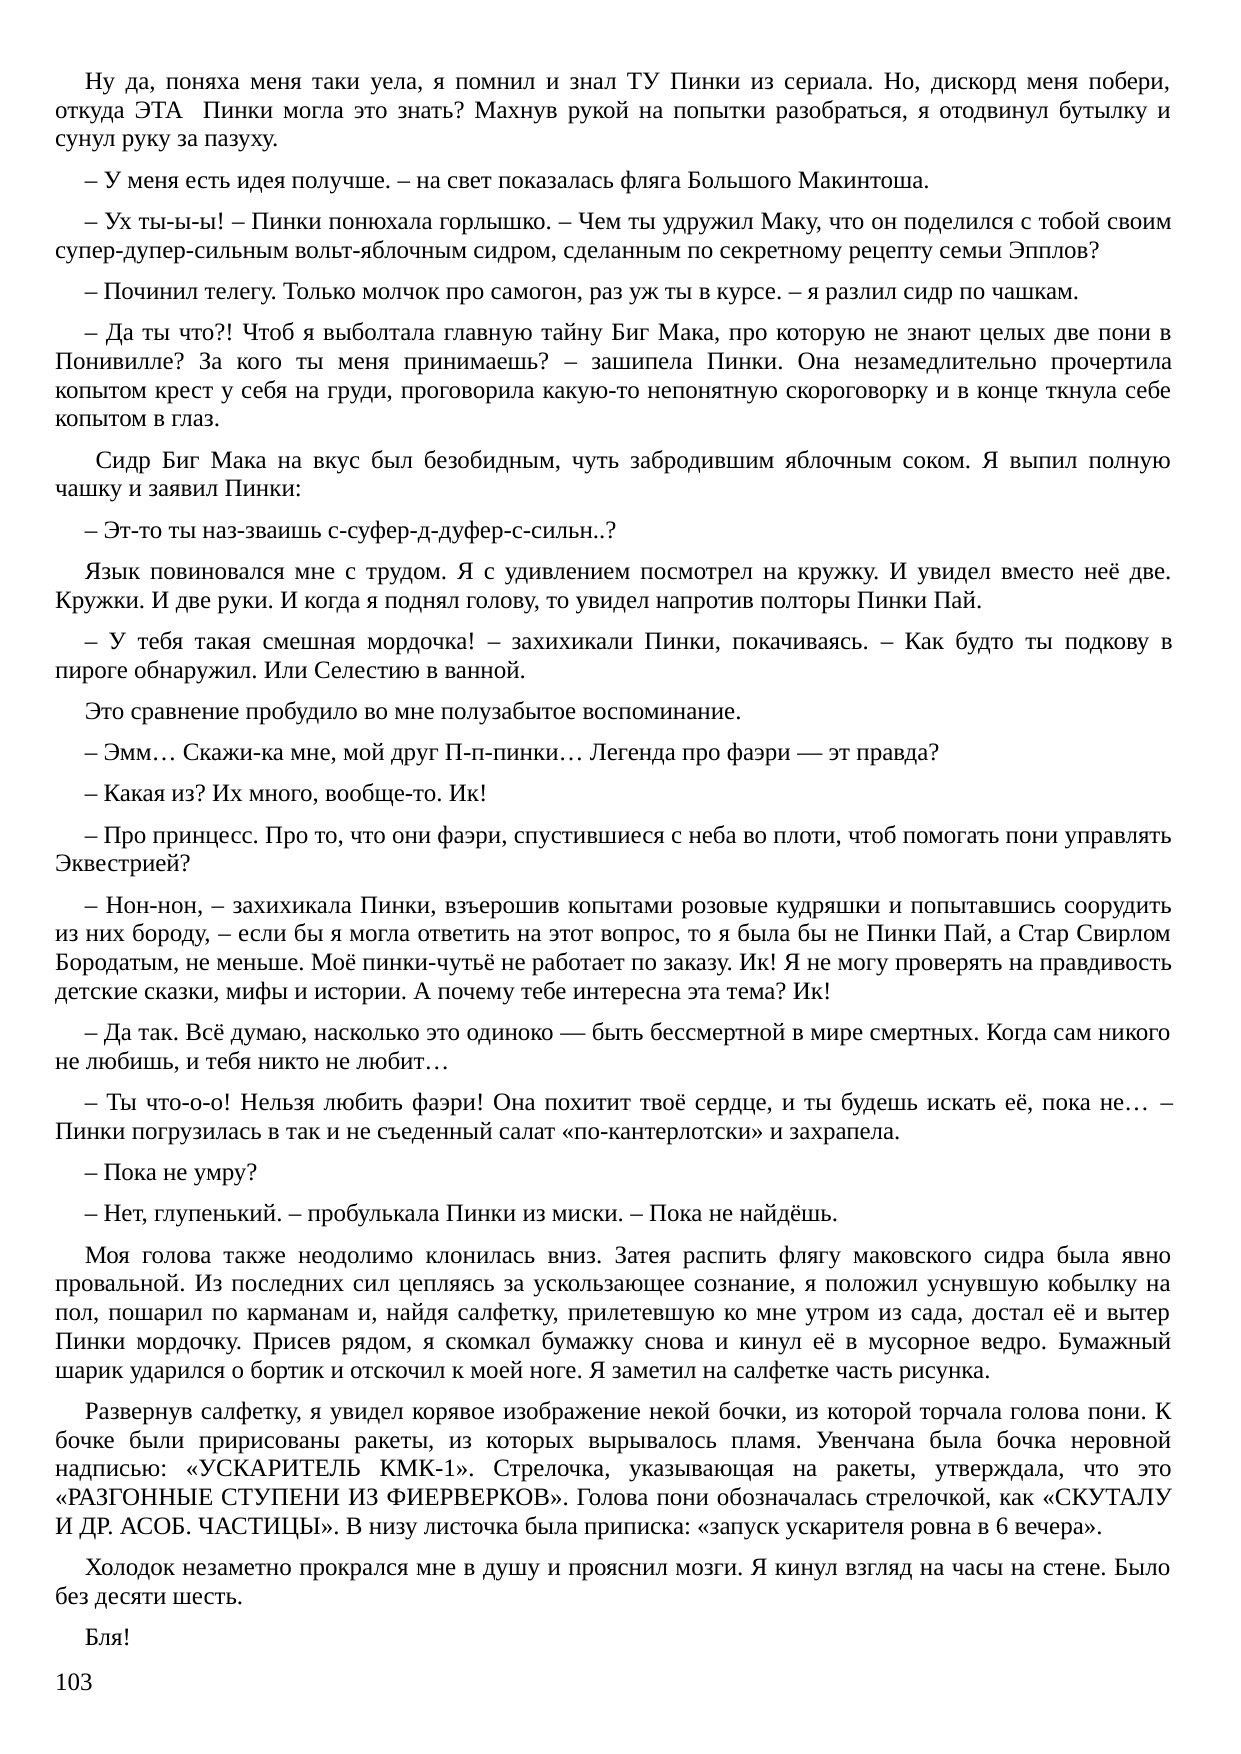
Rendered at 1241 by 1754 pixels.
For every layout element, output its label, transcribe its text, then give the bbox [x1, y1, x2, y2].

text Ну да, поняха меня таки уела, я помнил и знал ТУ Пинки из сериала. Но, дискорд меня побери, откуда ЭТА Пинки могла это знать? Махнув рукой на попытки разобраться, я отодвинул бутылку и сунул руку за пазуху. [55, 66, 1173, 152]
text Бля! [55, 1622, 1173, 1651]
text Холодок незаметно прокрался мне в душу и прояснил мозги. Я кинул взгляд на часы на стене. Было без десяти шесть. [55, 1552, 1173, 1610]
text Язык повиновался мне с трудом. Я с удивлением посмотрел на кружку. И увидел вместо неё две. Кружки. И две руки. И когда я поднял голову, то увидел напротив полторы Пинки Пай. [55, 556, 1173, 613]
text – Да так. Всё думаю, насколько это одиноко — быть бессмертной в мире смертных. Когда сам никого не любишь, и тебя никто не любит… [55, 1017, 1173, 1075]
text – Нет, глупенький. – пробулькала Пинки из миски. – Пока не найдёшь. [55, 1198, 1173, 1227]
text – Нон-нон, – захихикала Пинки, взъерошив копытами розовые кудряшки и попытавшись соорудить из них бороду, – если бы я могла ответить на этот вопрос, то я была бы не Пинки Пай, а Стар Свирлом Бородатым, не меньше. Моё пинки-чутьё не работает по заказу. Ик! Я не могу проверять на правдивость детские сказки, мифы и истории. А почему тебе интересна эта тема? Ик! [55, 890, 1173, 1005]
text – Ух ты-ы-ы! – Пинки понюхала горлышко. – Чем ты удружил Маку, что он поделился с тобой своим супер-дупер-сильным вольт-яблочным сидром, сделанным по секретному рецепту семьи Эпплов? [55, 206, 1173, 263]
text – У тебя такая смешная мордочка! – захихикали Пинки, покачиваясь. – Как будто ты подкову в пироге обнаружил. Или Селестию в ванной. [55, 626, 1173, 683]
text – У меня есть идея получше. – на свет показалась фляга Большого Макинтоша. [55, 165, 1173, 193]
text Сидр Биг Мака на вкус был безобидным, чуть забродившим яблочным соком. Я выпил полную чашку и заявил Пинки: [55, 445, 1173, 502]
text – Да ты что?! Чтоб я выболтала главную тайну Биг Мака, про которую не знают целых две пони в Понивилле? За кого ты меня принимаешь? – зашипела Пинки. Она незамедлительно прочертила копытом крест у себя на груди, проговорила какую-то непонятную скороговорку и в конце ткнула себе копытом в глаз. [55, 317, 1173, 432]
text – Эмм… Скажи-ка мне, мой друг П-п-пинки… Легенда про фаэри — эт правда? [55, 737, 1173, 766]
text – Починил телегу. Только молчок про самогон, раз уж ты в курсе. – я разлил сидр по чашкам. [55, 276, 1173, 305]
text – Про принцесс. Про то, что они фаэри, спустившиеся с неба во плоти, чтоб помогать пони управлять Эквестрией? [55, 820, 1173, 877]
text Развернув салфетку, я увидел корявое изображение некой бочки, из которой торчала голова пони. К бочке были пририсованы ракеты, из которых вырывалось пламя. Увенчана была бочка неровной надписью: «УСКАРИТЕЛЬ КМК-1». Стрелочка, указывающая на ракеты, утверждала, что это «РАЗГОННЫЕ СТУПЕНИ ИЗ ФИЕРВЕРКОВ». Голова пони обозначалась стрелочкой, как «СКУТАЛУ И ДР. АСОБ. ЧАСТИЦЫ». В низу листочка была приписка: «запуск ускарителя ровна в 6 вечера». [55, 1396, 1173, 1540]
text – Какая из? Их много, вообще-то. Ик! [55, 778, 1173, 807]
text Это сравнение пробудило во мне полузабытое воспоминание. [55, 696, 1173, 725]
text Моя голова также неодолимо клонилась вниз. Затея распить флягу маковского сидра была явно провальной. Из последних сил цепляясь за ускользающее сознание, я положил уснувшую кобылку на пол, пошарил по карманам и, найдя салфетку, прилетевшую ко мне утром из сада, достал её и вытер Пинки мордочку. Присев рядом, я скомкал бумажку снова и кинул её в мусорное ведро. Бумажный шарик ударился о бортик и отскочил к моей ноге. Я заметил на салфетке часть рисунка. [55, 1240, 1173, 1383]
text – Пока не умру? [55, 1157, 1173, 1186]
text – Эт-то ты наз-зваишь с-суфер-д-дуфер-с-сильн..? [55, 515, 1173, 543]
text – Ты что-о-о! Нельзя любить фаэри! Она похитит твоё сердце, и ты будешь искать её, пока не… – Пинки погрузилась в так и не съеденный салат «по-кантерлотски» и захрапела. [55, 1087, 1173, 1145]
